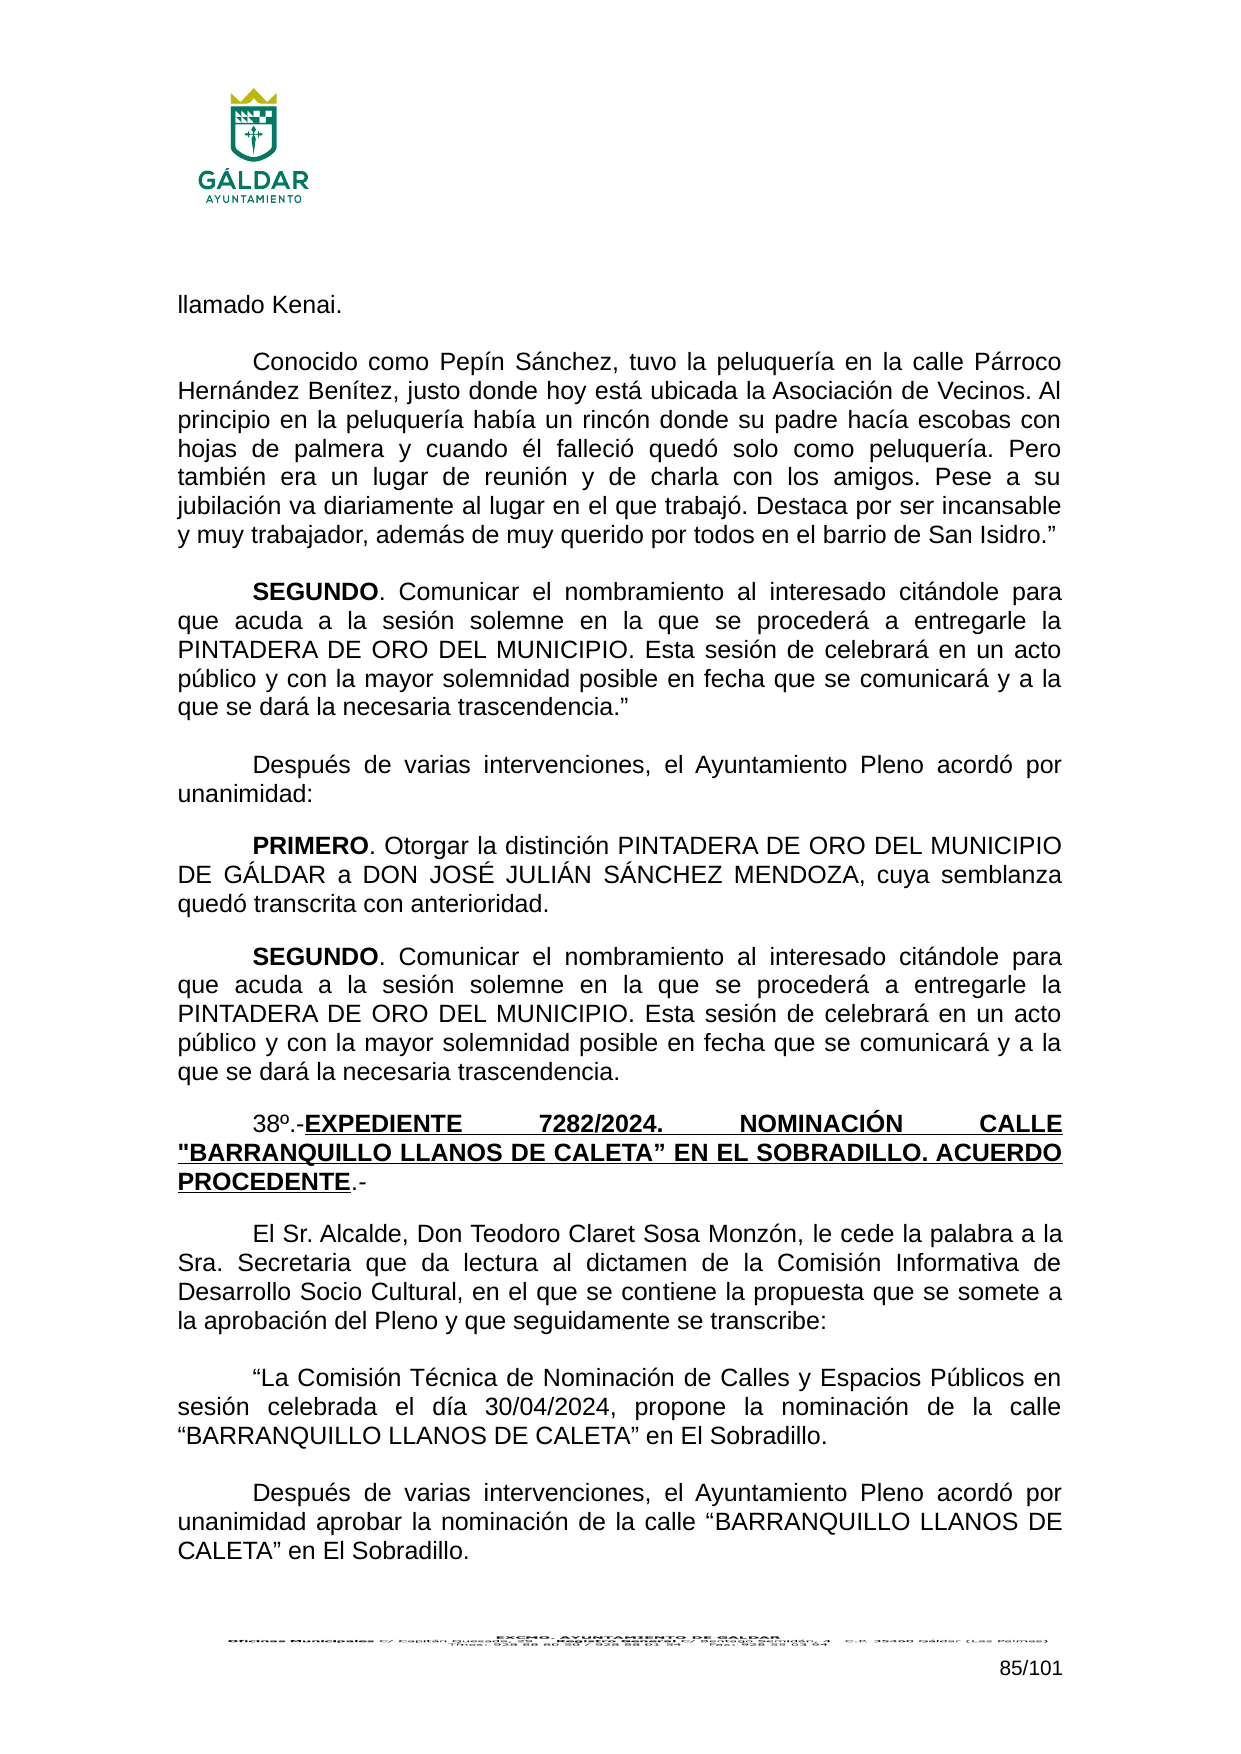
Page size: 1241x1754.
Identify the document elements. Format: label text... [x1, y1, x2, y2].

text PROCEDENTE.- [177, 1164, 1063, 1196]
text PRIMERO. Otorgar la distinción PINTADERA DE ORO DEL MUNICIPIO DE GÁLDAR a DON JOSÉ JULIÁN SÁNCHEZ MENDOZA, cuya semblanza quedó transcrita con anterioridad. [177, 831, 1063, 918]
text SEGUNDO. Comunicar el nombramiento al interesado citándole para que acuda a la sesión solemne en la que se procederá a entregarle la PINTADERA DE ORO DEL MUNICIPIO. Esta sesión de celebrará en un acto público y con la mayor solemnidad posible en fecha que se comunicará y a la que se dará la necesaria trascendencia.” [177, 577, 1063, 721]
picture [181, 73, 325, 217]
text Después de varias intervenciones, el Ayuntamiento Pleno acordó por unanimidad: [177, 750, 1063, 807]
text El Sr. Alcalde, Don Teodoro Claret Sosa Monzón, le cede la palabra a la Sra. Secretaria que da lectura al dictamen de la Comisión Informativa de Desarrollo Socio Cultural, en el que se contiene la propuesta que se somete a la aprobación del Pleno y que seguidamente se transcribe: [177, 1219, 1063, 1334]
text 38º.-EXPEDIENTE 7282/2024. NOMINACIÓN CALLE "BARRANQUILLO LLANOS DE CALETA” EN EL SOBRADILLO. ACUERDO [177, 1109, 1063, 1163]
text “La Comisión Técnica de Nominación de Calles y Espacios Públicos en sesión celebrada el día 30/04/2024, propone la nominación de la calle “BARRANQUILLO LLANOS DE CALETA” en El Sobradillo. [177, 1363, 1063, 1449]
text SEGUNDO. Comunicar el nombramiento al interesado citándole para que acuda a la sesión solemne en la que se procederá a entregarle la PINTADERA DE ORO DEL MUNICIPIO. Esta sesión de celebrará en un acto público y con la mayor solemnidad posible en fecha que se comunicará y a la que se dará la necesaria trascendencia. [177, 942, 1063, 1085]
text Después de varias intervenciones, el Ayuntamiento Pleno acordó por unanimidad aprobar la nominación de la calle “BARRANQUILLO LLANOS DE CALETA” en El Sobradillo. [177, 1478, 1063, 1564]
picture [228, 1636, 1059, 1646]
text llamado Kenai. [177, 290, 1063, 319]
text Conocido como Pepín Sánchez, tuvo la peluquería en la calle Párroco Hernández Benítez, justo donde hoy está ubicada la Asociación de Vecinos. Al principio en la peluquería había un rincón donde su padre hacía escobas con hojas de palmera y cuando él falleció quedó solo como peluquería. Pero también era un lugar de reunión y de charla con los amigos. Pese a su jubilación va diariamente al lugar en el que trabajó. Destaca por ser incansable y muy trabajador, además de muy querido por todos en el barrio de San Isidro.” [177, 347, 1063, 549]
